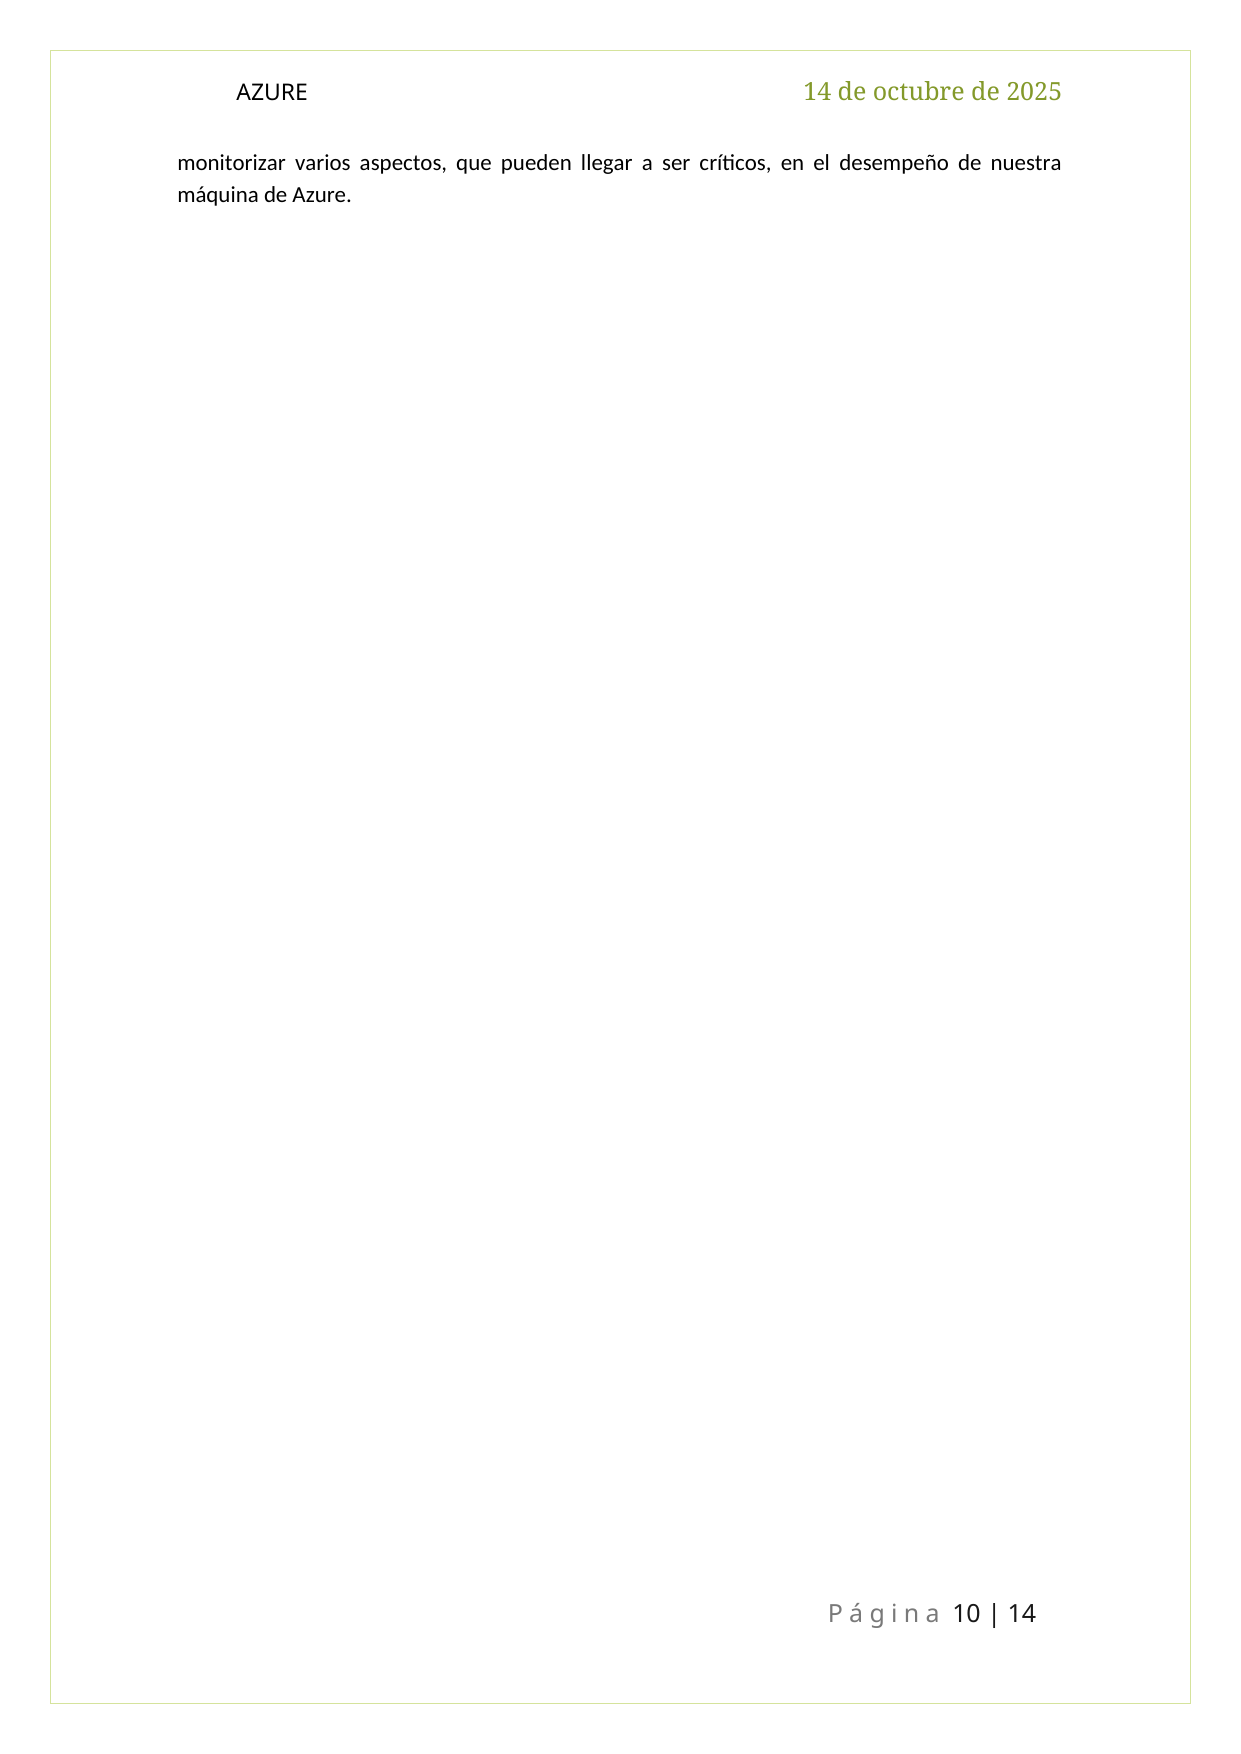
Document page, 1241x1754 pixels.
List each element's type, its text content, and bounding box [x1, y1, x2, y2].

text monitorizar varios aspectos, que pueden llegar a ser críticos, en el desempeño de nuestra máquina de Azure. [177, 148, 1063, 208]
